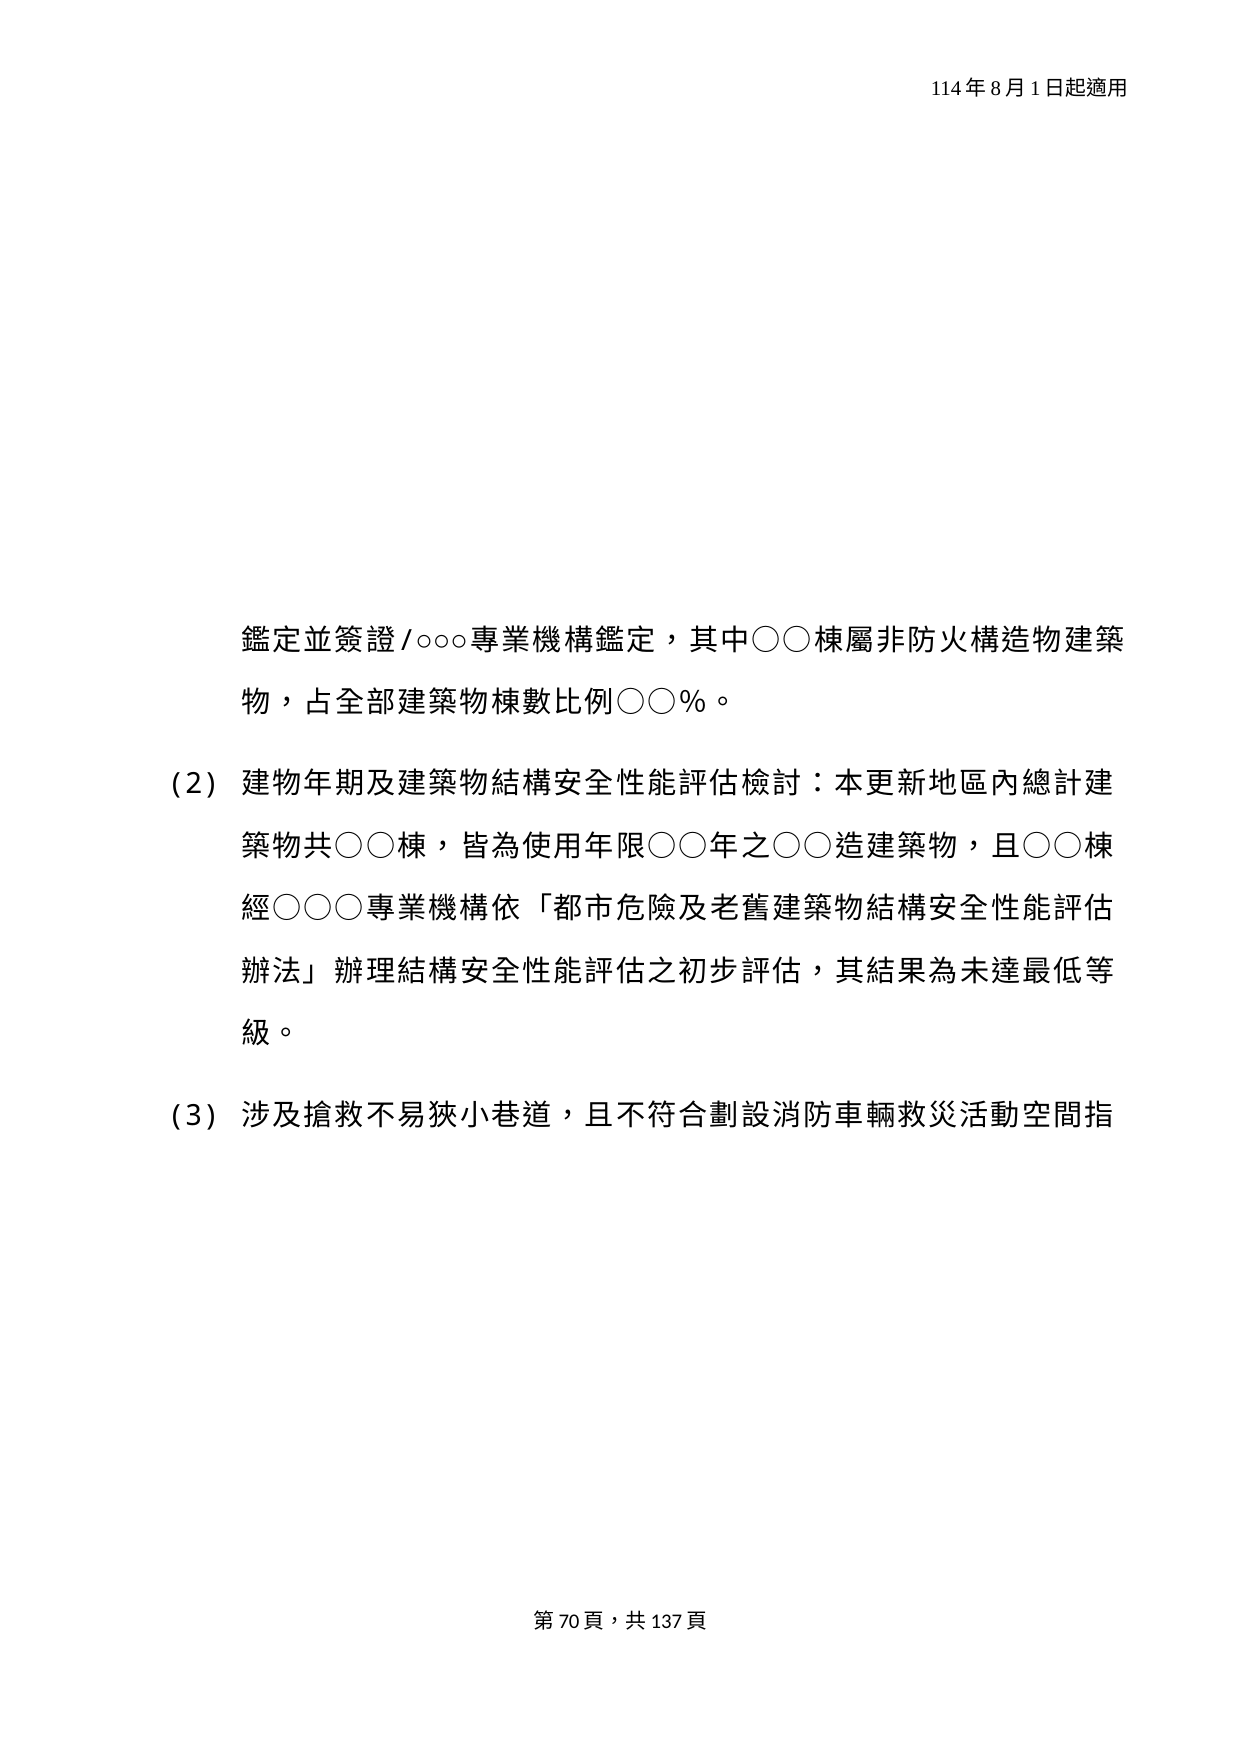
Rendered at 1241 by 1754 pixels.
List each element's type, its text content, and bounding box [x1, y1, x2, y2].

list 涉及搶救不易狹小巷道，且不符合劃設消防車輛救災活動空間指 [165, 1071, 1125, 1133]
text 鑑定並簽證/○○○專業機構鑑定，其中○○棟屬非防火構造物建築物，占全部建築物棟數比例○○％。 [240, 596, 1125, 721]
list 建物年期及建築物結構安全性能評估檢討：本更新地區內總計建築物共○○棟，皆為使用年限○○年之○○造建築物，且○○棟經○○○專業機構依「都市危險及老舊建築物結構安全性能評估辦法」辦理結構安全性能評估之初步評估，其結果為未達最低等級。 [165, 739, 1125, 1052]
